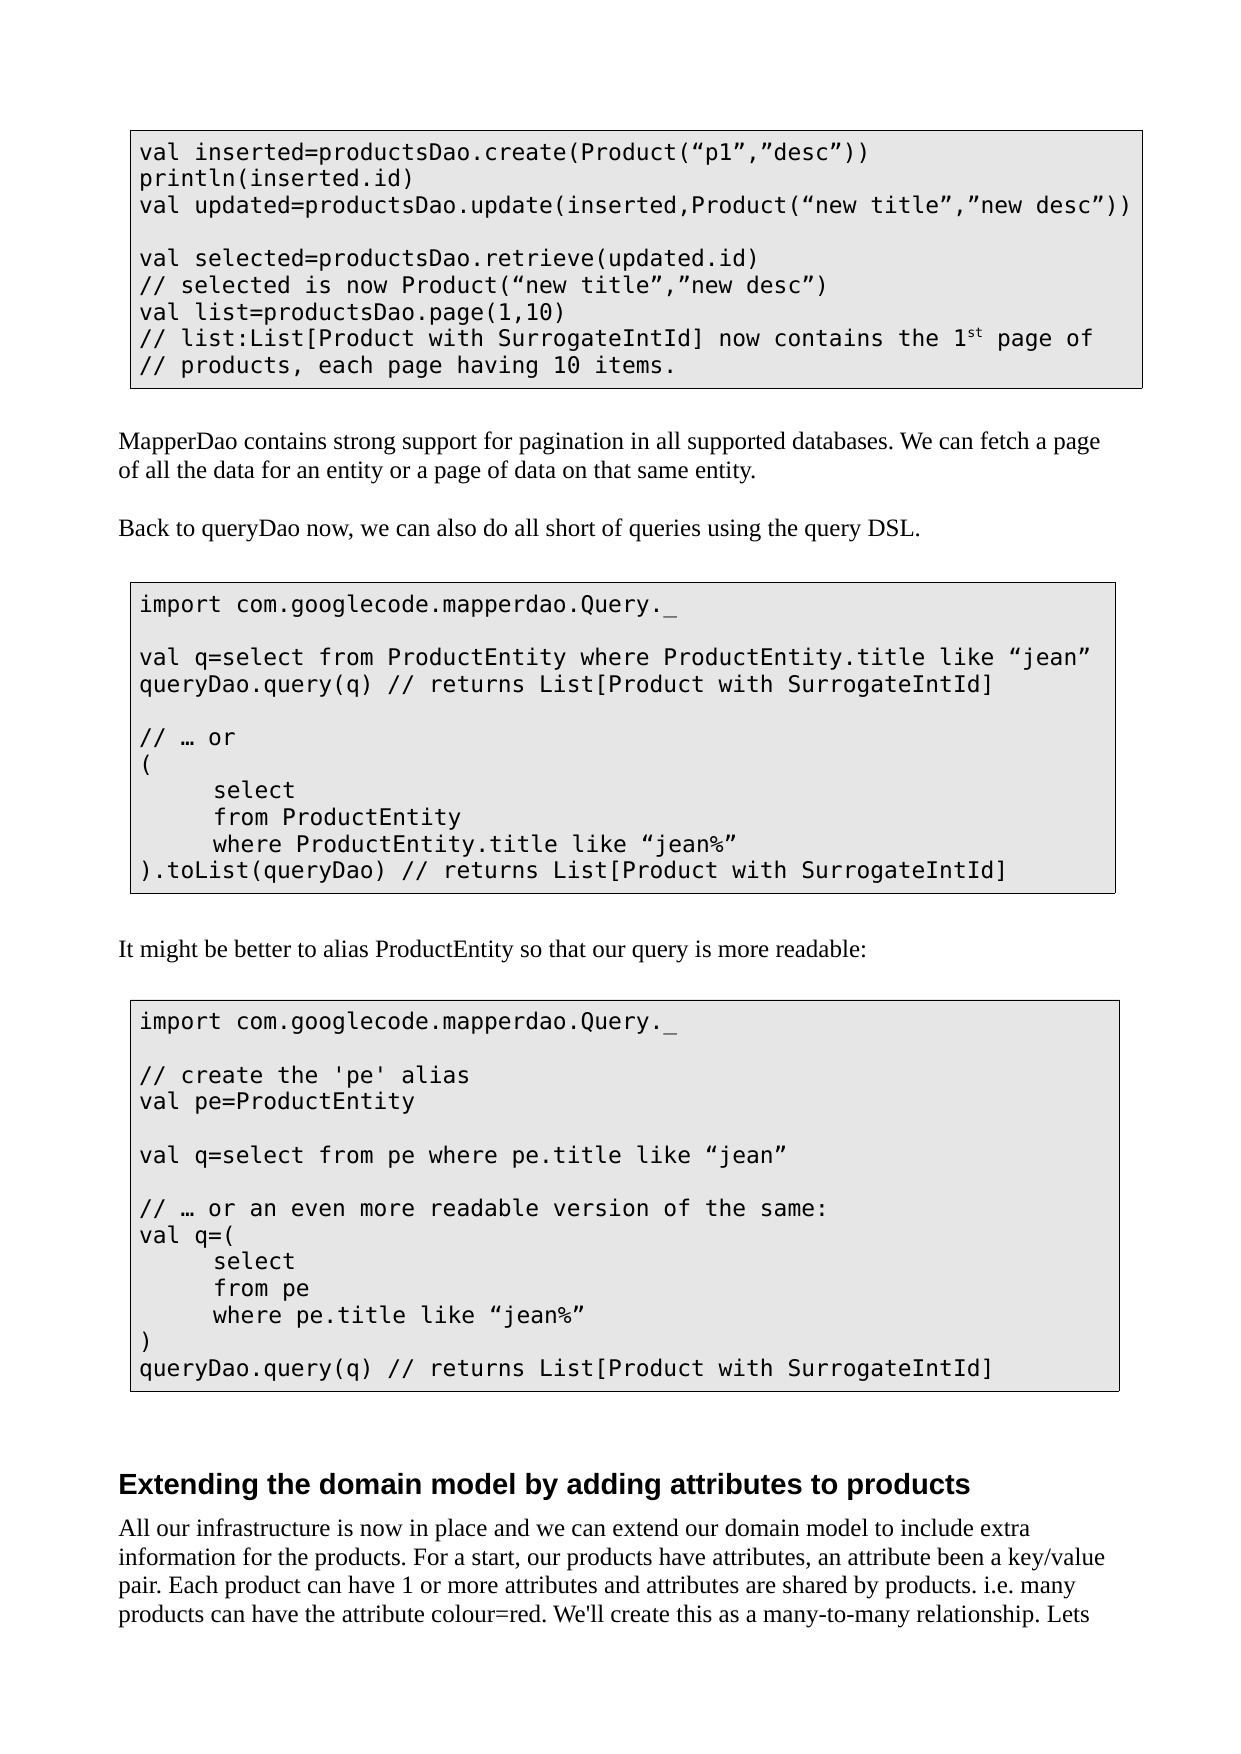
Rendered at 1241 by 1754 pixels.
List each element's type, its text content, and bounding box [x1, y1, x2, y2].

text // selected is now Product(“new title”,”new desc”) [139, 272, 1133, 299]
text // … or an even more readable version of the same: [139, 1195, 1110, 1222]
text where ProductEntity.title like “jean%” [139, 831, 1106, 858]
text val inserted=productsDao.create(Product(“p1”,”desc”)) [139, 139, 1133, 166]
text val pe=ProductEntity [139, 1088, 1110, 1115]
text println(inserted.id) [139, 166, 1133, 192]
text ) [139, 1328, 1110, 1355]
text ).toList(queryDao) // returns List[Product with SurrogateIntId] [139, 858, 1106, 884]
text It might be better to alias ProductEntity so that our query is more readable: [118, 934, 1122, 963]
text val q=( [139, 1222, 1110, 1248]
text select [139, 1248, 1110, 1275]
text queryDao.query(q) // returns List[Product with SurrogateIntId] [139, 671, 1106, 698]
text // list:List[Product with SurrogateIntId] now contains the 1st page of [139, 326, 1133, 352]
text from ProductEntity [139, 804, 1106, 831]
text from pe [139, 1275, 1110, 1302]
text where pe.title like “jean%” [139, 1302, 1110, 1328]
text val list=productsDao.page(1,10) [139, 299, 1133, 326]
subtitle Extending the domain model by adding attributes to products [118, 1467, 1122, 1500]
text import com.googlecode.mapperdao.Query._ [139, 591, 1106, 618]
text val q=select from ProductEntity where ProductEntity.title like “jean” [139, 644, 1106, 671]
text // products, each page having 10 items. [139, 352, 1133, 379]
text MapperDao contains strong support for pagination in all supported databases. We can fetch a page of all the data for an entity or a page of data on that same entity. [118, 426, 1122, 484]
text // … or [139, 724, 1106, 751]
text val selected=productsDao.retrieve(updated.id) [139, 246, 1133, 272]
text import com.googlecode.mapperdao.Query._ [139, 1008, 1110, 1035]
text select [139, 778, 1106, 804]
text ( [139, 751, 1106, 778]
text queryDao.query(q) // returns List[Product with SurrogateIntId] [139, 1355, 1110, 1382]
text val updated=productsDao.update(inserted,Product(“new title”,”new desc”)) [139, 192, 1133, 219]
text val q=select from pe where pe.title like “jean” [139, 1142, 1110, 1168]
text All our infrastructure is now in place and we can extend our domain model to include extra information for the products. For a start, our products have attributes, an attribute been a key/value pair. Each product can have 1 or more attributes and attributes are shared by products. i.e. many products can have the attribute colour=red. We'll create this as a many-to-many relationship. Lets [118, 1513, 1122, 1628]
text Back to queryDao now, we can also do all short of queries using the query DSL. [118, 513, 1122, 541]
text // create the 'pe' alias [139, 1062, 1110, 1088]
